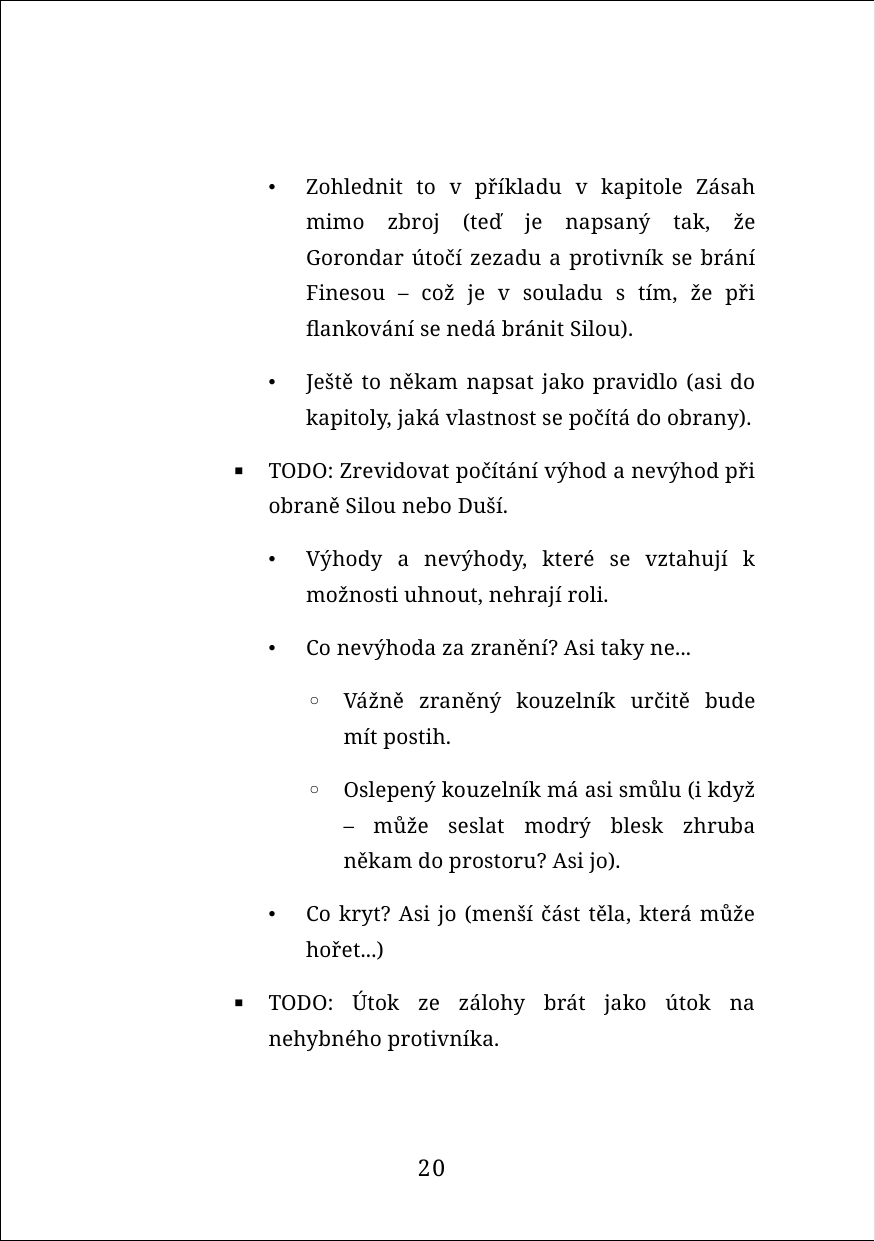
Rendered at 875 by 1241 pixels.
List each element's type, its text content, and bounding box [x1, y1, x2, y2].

list Výhody a nevýhody, které se vztahují k možnosti uhnout, nehrají roli. [268, 544, 756, 608]
list Zohlednit to v příkladu v kapitole Zásah mimo zbroj (teď je napsaný tak, že Gorondar útočí zezadu a protivník se brání Finesou – což je v souladu s tím, že při flankování se nedá bránit Silou). [268, 172, 756, 342]
list Vážně zraněný kouzelník určitě bude mít postih. [306, 687, 756, 751]
list Oslepený kouzelník má asi smůlu (i když – může seslat modrý blesk zhruba někam do prostoru? Asi jo). [306, 775, 756, 875]
list TODO: Útok ze zálohy brát jako útok na nehybného protivníka. [231, 988, 756, 1052]
list Co nevýhoda za zranění? Asi taky ne... [268, 633, 756, 662]
list Co kryt? Asi jo (menší část těla, která může hořet...) [268, 899, 756, 963]
list Ještě to někam napsat jako pravidlo (asi do kapitoly, jaká vlastnost se počítá do obrany). [268, 367, 756, 431]
list TODO: Zrevidovat počítání výhod a nevýhod při obraně Silou nebo Duší. [231, 456, 756, 520]
